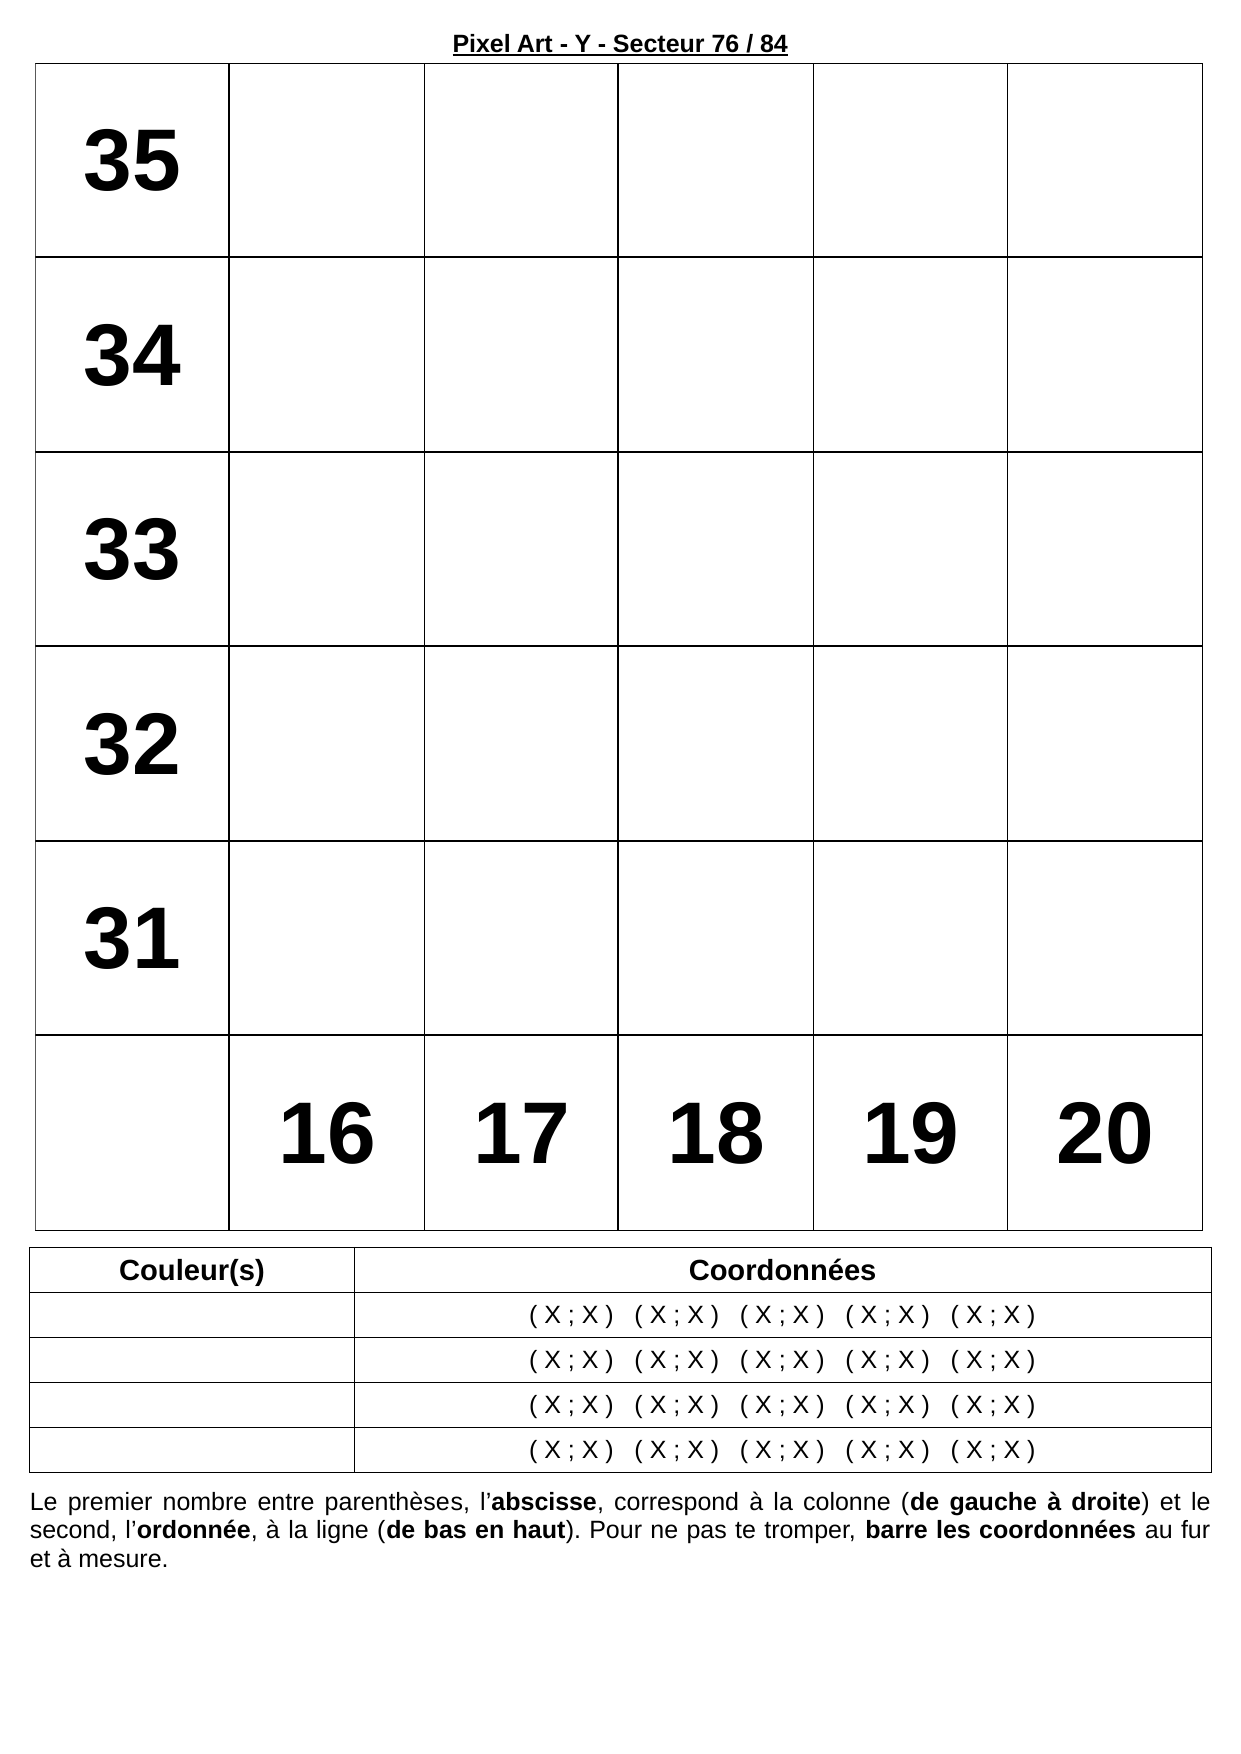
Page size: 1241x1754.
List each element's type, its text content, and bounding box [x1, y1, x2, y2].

table_cell [30, 1383, 354, 1427]
table_header Coordonnées [355, 1248, 1211, 1292]
table_cell ( X ; X ) ( X ; X ) ( X ; X ) ( X ; X ) ( X ; X ) [355, 1428, 1211, 1472]
table_cell [30, 1338, 354, 1382]
text Le premier nombre entre parenthèses, l’abscisse, correspond à la colonne (de gauche à droite) et le second, l’ordonnée, à la ligne (de bas en haut). Pour ne pas te tromper, barre les coordonnées au fur et à mesure. [29, 1487, 1211, 1573]
table_cell [30, 1293, 354, 1337]
table_cell ( X ; X ) ( X ; X ) ( X ; X ) ( X ; X ) ( X ; X ) [355, 1338, 1211, 1382]
table_cell ( X ; X ) ( X ; X ) ( X ; X ) ( X ; X ) ( X ; X ) [355, 1383, 1211, 1427]
table_header Couleur(s) [30, 1248, 354, 1292]
text Pixel Art - Y - Secteur 76 / 84 [29, 29, 1211, 58]
table_cell [30, 1428, 354, 1472]
table_cell ( X ; X ) ( X ; X ) ( X ; X ) ( X ; X ) ( X ; X ) [355, 1293, 1211, 1337]
